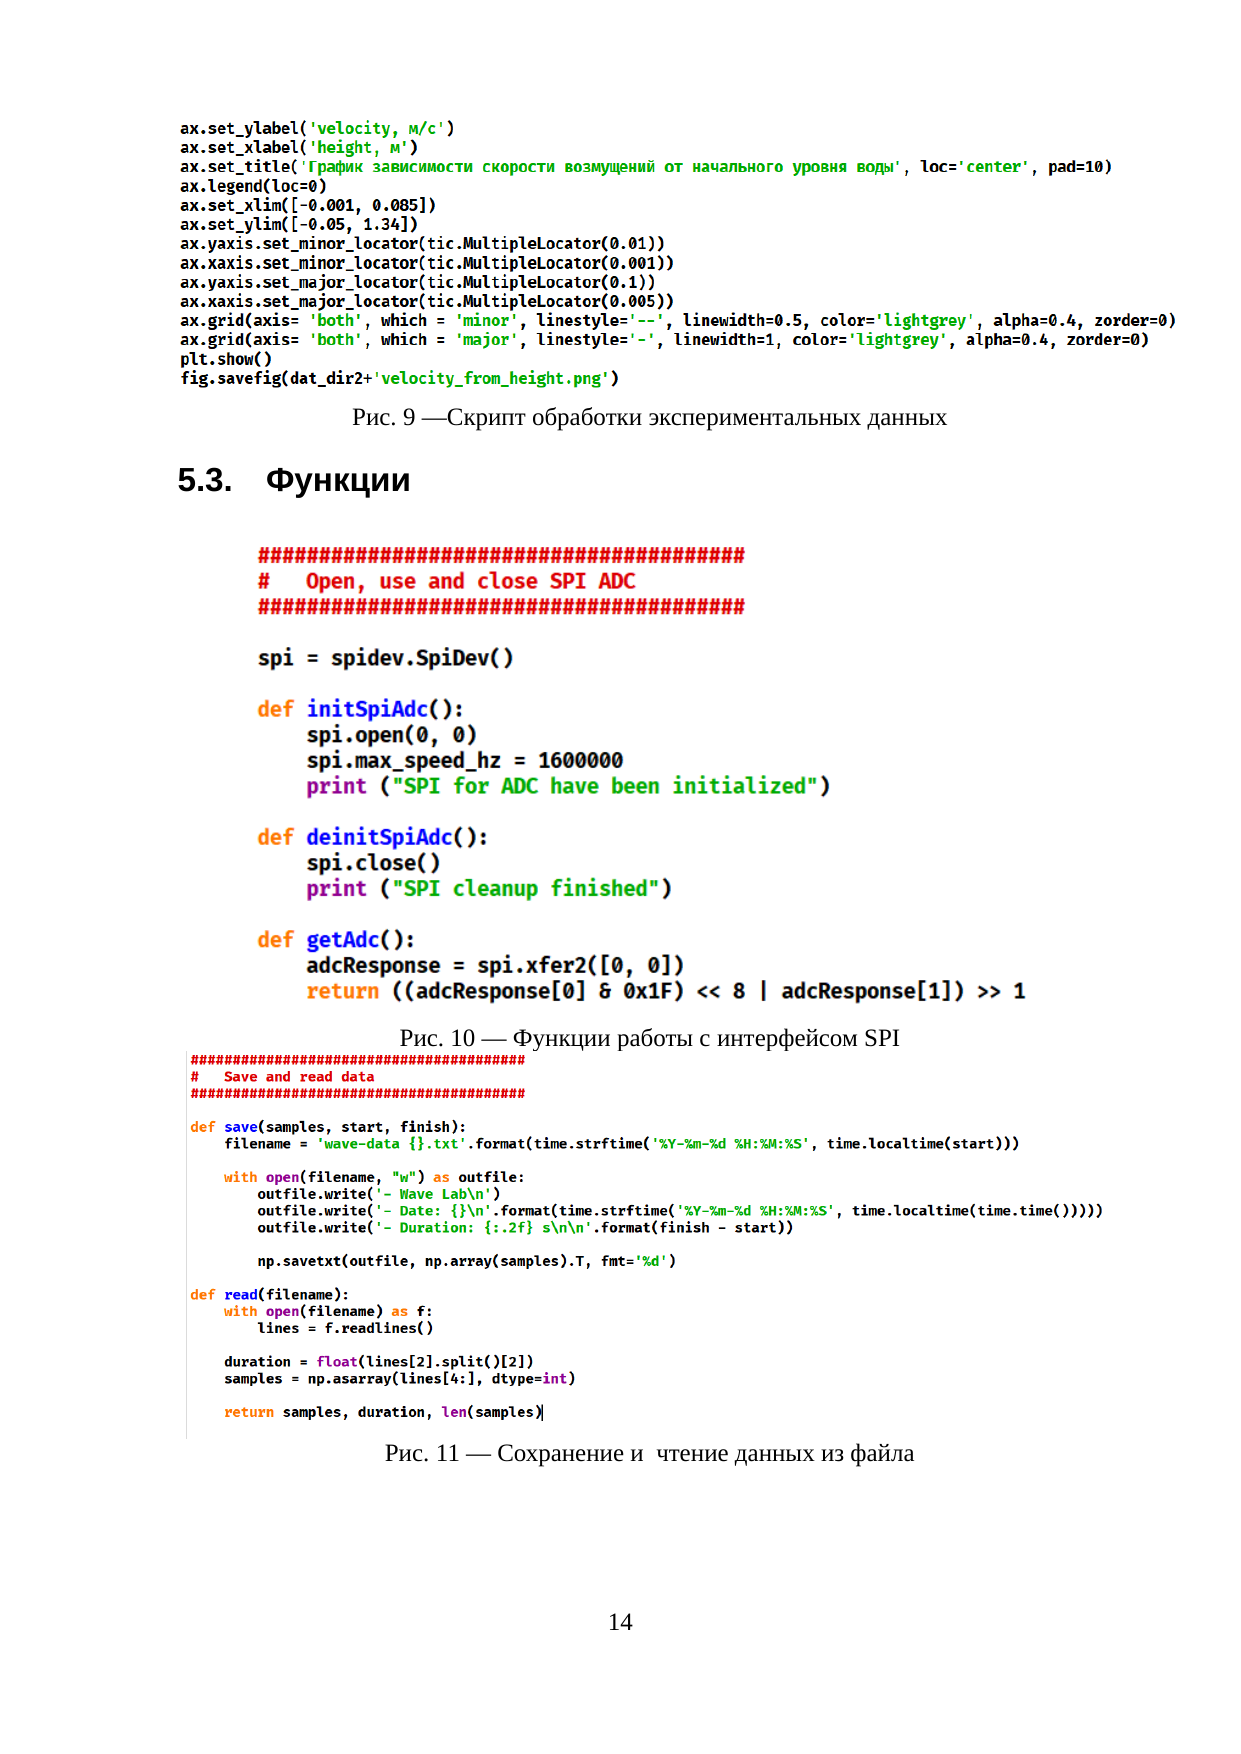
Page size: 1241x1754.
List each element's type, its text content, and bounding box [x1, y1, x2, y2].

text Рис. 10 — Функции работы с интерфейсом SPI [118, 1023, 1122, 1052]
text Рис. 11 — Сохранение и чтение данных из файла [118, 1438, 1122, 1467]
picture [177, 118, 1182, 388]
subtitle Функции [118, 460, 1122, 498]
picture [186, 1051, 1113, 1439]
picture [254, 547, 1046, 1023]
text Рис. 9 —Скрипт обработки экспериментальных данных [118, 402, 1122, 430]
